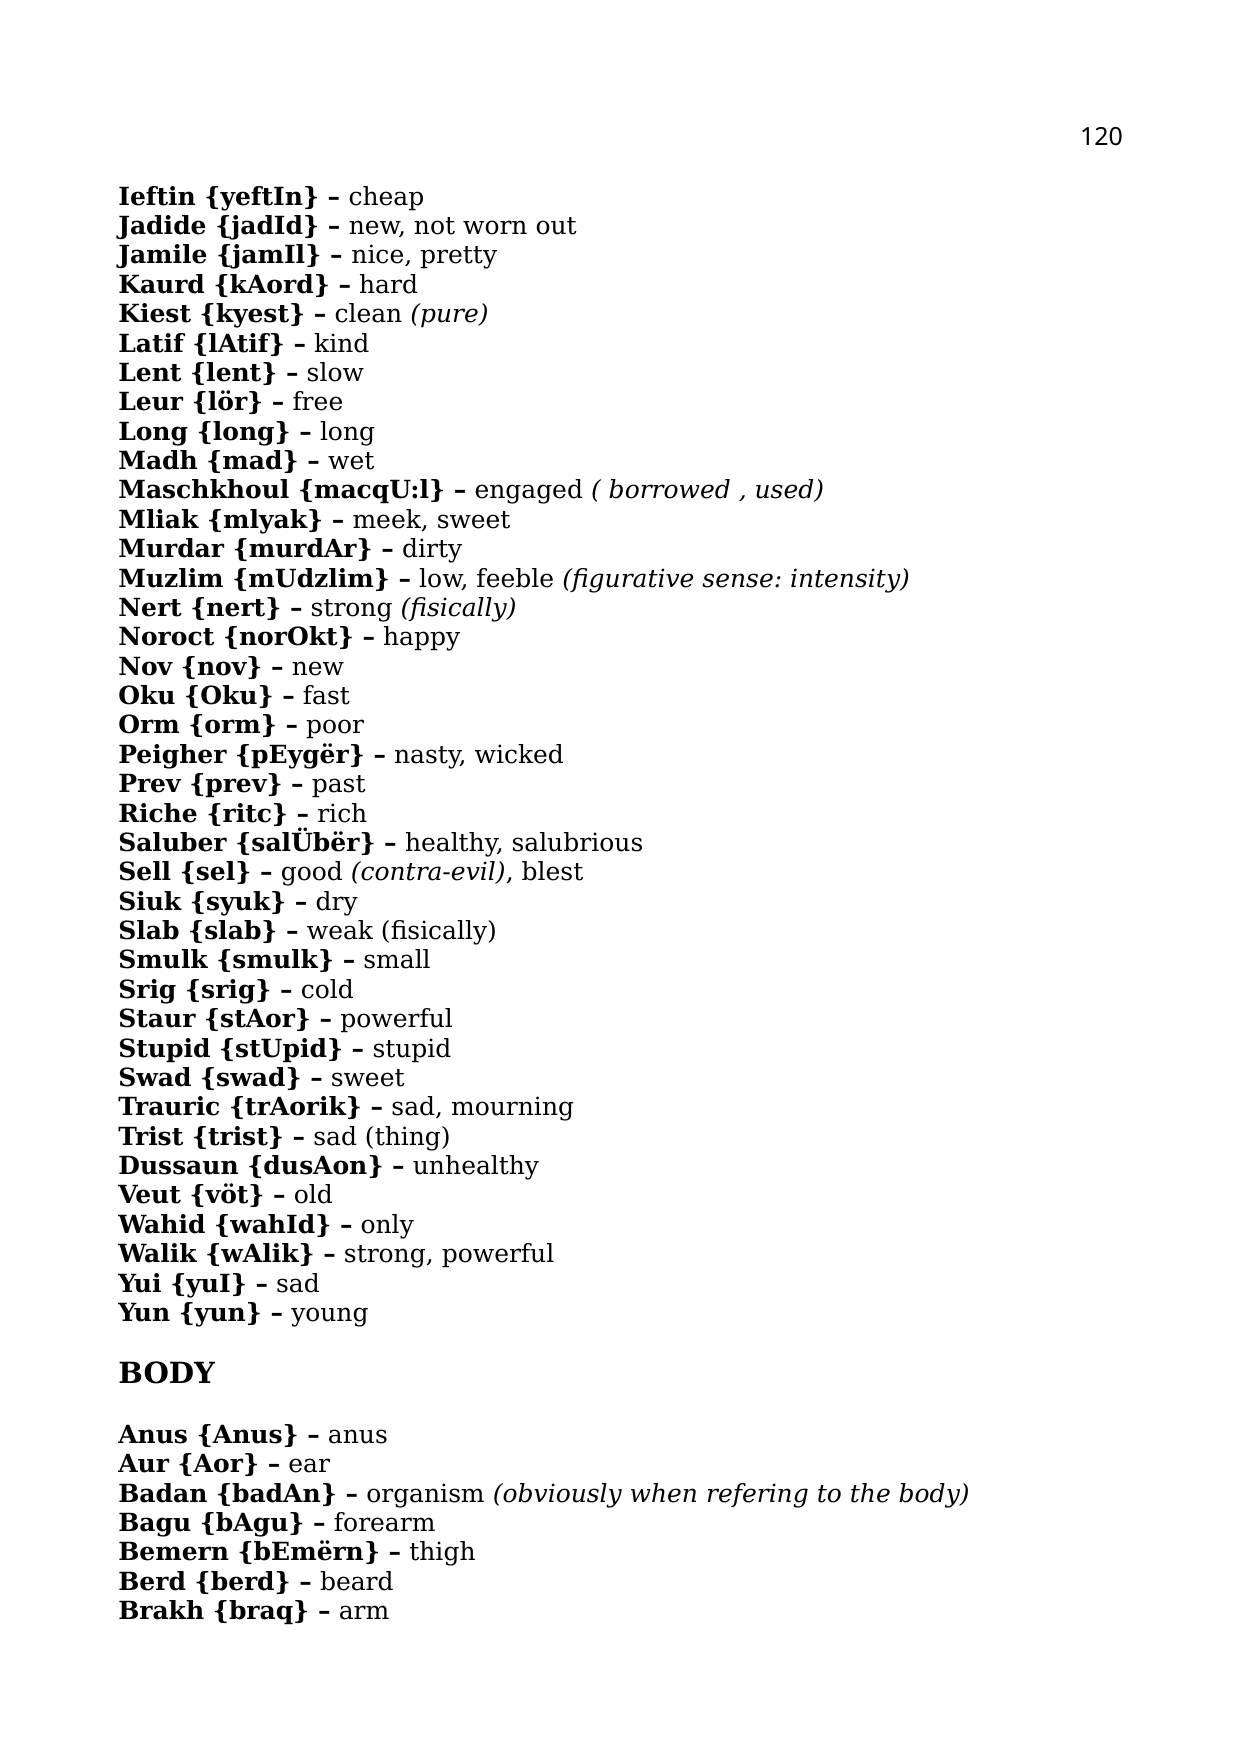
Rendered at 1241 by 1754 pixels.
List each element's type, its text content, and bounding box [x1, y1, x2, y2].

text Berd {berd} – beard [118, 1567, 1123, 1596]
text Murdar {murdAr} – dirty [118, 534, 1123, 563]
text Madh {mad} – wet [118, 446, 1123, 475]
text Orm {orm} – poor [118, 710, 1123, 740]
text Sell {sel} – good (contra-evil), blest [118, 857, 1123, 887]
text Aur {Aor} – ear [118, 1449, 1123, 1479]
text Swad {swad} – sweet [118, 1063, 1123, 1092]
text Smulk {smulk} – small [118, 945, 1123, 975]
text Yui {yuI} – sad [118, 1268, 1123, 1298]
text Walik {wAlik} – strong, powerful [118, 1239, 1123, 1268]
text Muzlim {mUdzlim} – low, feeble (figurative sense: intensity) [118, 563, 1123, 593]
text Prev {prev} – past [118, 769, 1123, 798]
text Trist {trist} – sad (thing) [118, 1122, 1123, 1151]
text Oku {Oku} – fast [118, 681, 1123, 710]
text Wahid {wahId} – only [118, 1210, 1123, 1239]
text Mliak {mlyak} – meek, sweet [118, 505, 1123, 534]
text Veut {vöt} – old [118, 1180, 1123, 1210]
text Maschkhoul {macqU:l} – engaged ( borrowed , used) [118, 475, 1123, 505]
text Kaurd {kAord} – hard [118, 270, 1123, 299]
text Staur {stAor} – powerful [118, 1004, 1123, 1033]
text Bemern {bEmërn} – thigh [118, 1537, 1123, 1567]
text Anus {Anus} – anus [118, 1420, 1123, 1449]
text Jamile {jamIl} – nice, pretty [118, 240, 1123, 270]
text Badan {badAn} – organism (obviously when refering to the body) [118, 1479, 1123, 1508]
text Latif {lAtif} – kind [118, 328, 1123, 358]
text Trauric {trAorik} – sad, mourning [118, 1092, 1123, 1122]
text Brakh {braq} – arm [118, 1596, 1123, 1626]
text Peigher {pEygër} – nasty, wicked [118, 740, 1123, 769]
text Long {long} – long [118, 417, 1123, 446]
text Dussaun {dusAon} – unhealthy [118, 1151, 1123, 1180]
text Stupid {stUpid} – stupid [118, 1033, 1123, 1063]
text Ieftin {yeftIn} – cheap [118, 182, 1123, 211]
text Slab {slab} – weak (fisically) [118, 916, 1123, 945]
subtitle BODY [118, 1356, 1123, 1391]
text Noroct {norOkt} – happy [118, 622, 1123, 652]
text Leur {lör} – free [118, 387, 1123, 417]
text Yun {yun} – young [118, 1298, 1123, 1327]
text Kiest {kyest} – clean (pure) [118, 299, 1123, 328]
text Bagu {bAgu} – forearm [118, 1508, 1123, 1537]
text Jadide {jadId} – new, not worn out [118, 211, 1123, 240]
text Siuk {syuk} – dry [118, 887, 1123, 916]
text Srig {srig} – cold [118, 975, 1123, 1004]
text Saluber {salÜbër} – healthy, salubrious [118, 828, 1123, 857]
text Riche {ritc} – rich [118, 798, 1123, 828]
text Lent {lent} – slow [118, 358, 1123, 387]
text Nov {nov} – new [118, 652, 1123, 681]
text Nert {nert} – strong (fisically) [118, 593, 1123, 622]
